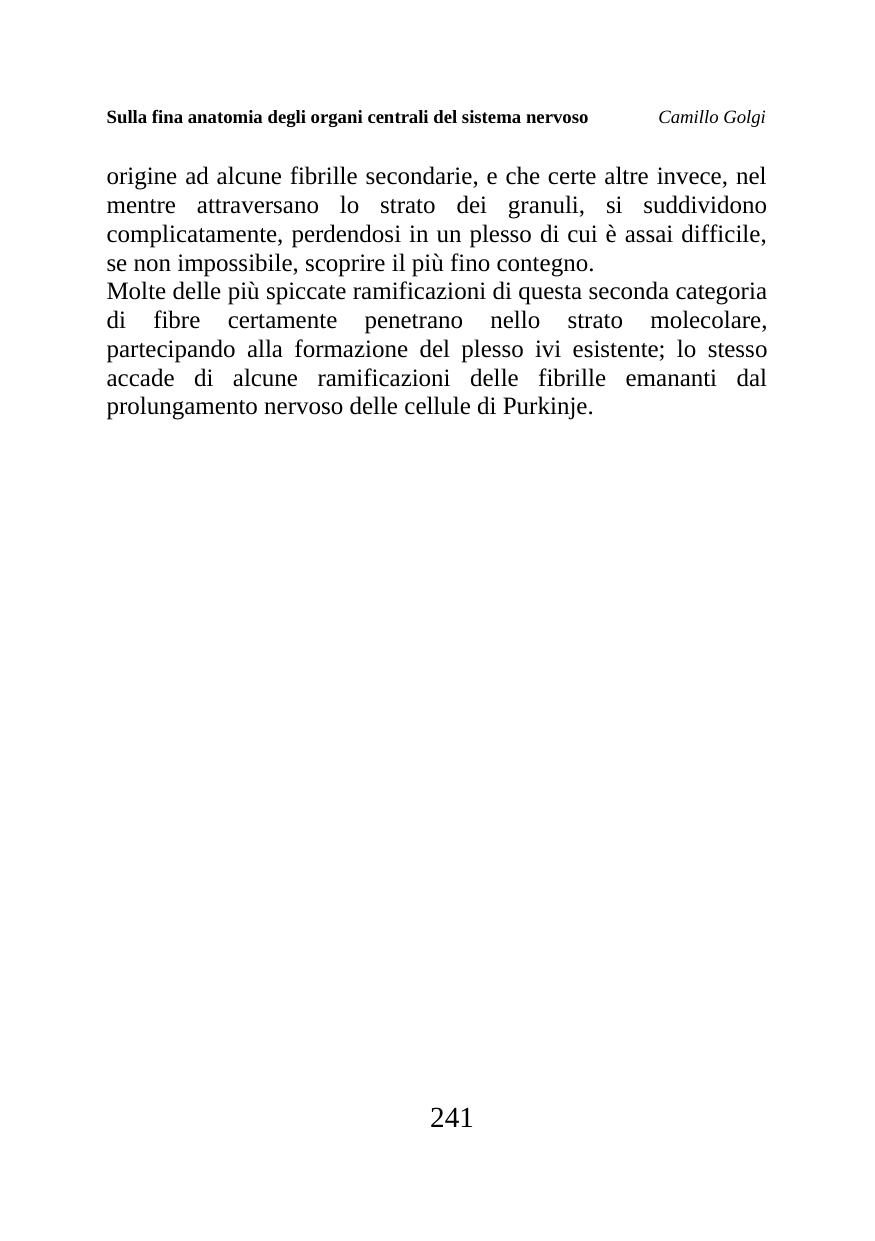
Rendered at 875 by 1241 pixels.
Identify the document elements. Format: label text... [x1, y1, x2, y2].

text Molte delle più spiccate ramificazioni di questa seconda categoria di fibre certamente penetrano nello strato molecolare, partecipando alla formazione del plesso ivi esistente; lo stesso accade di alcune ramificazioni delle fibrille emananti dal prolungamento nervoso delle cellule di Purkinje. [106, 276, 768, 420]
text origine ad alcune fibrille secondarie, e che certe altre invece, nel mentre attraversano lo strato dei granuli, si suddividono complicatamente, perdendosi in un plesso di cui è assai difficile, se non impossibile, scoprire il più fino contegno. [106, 161, 768, 276]
